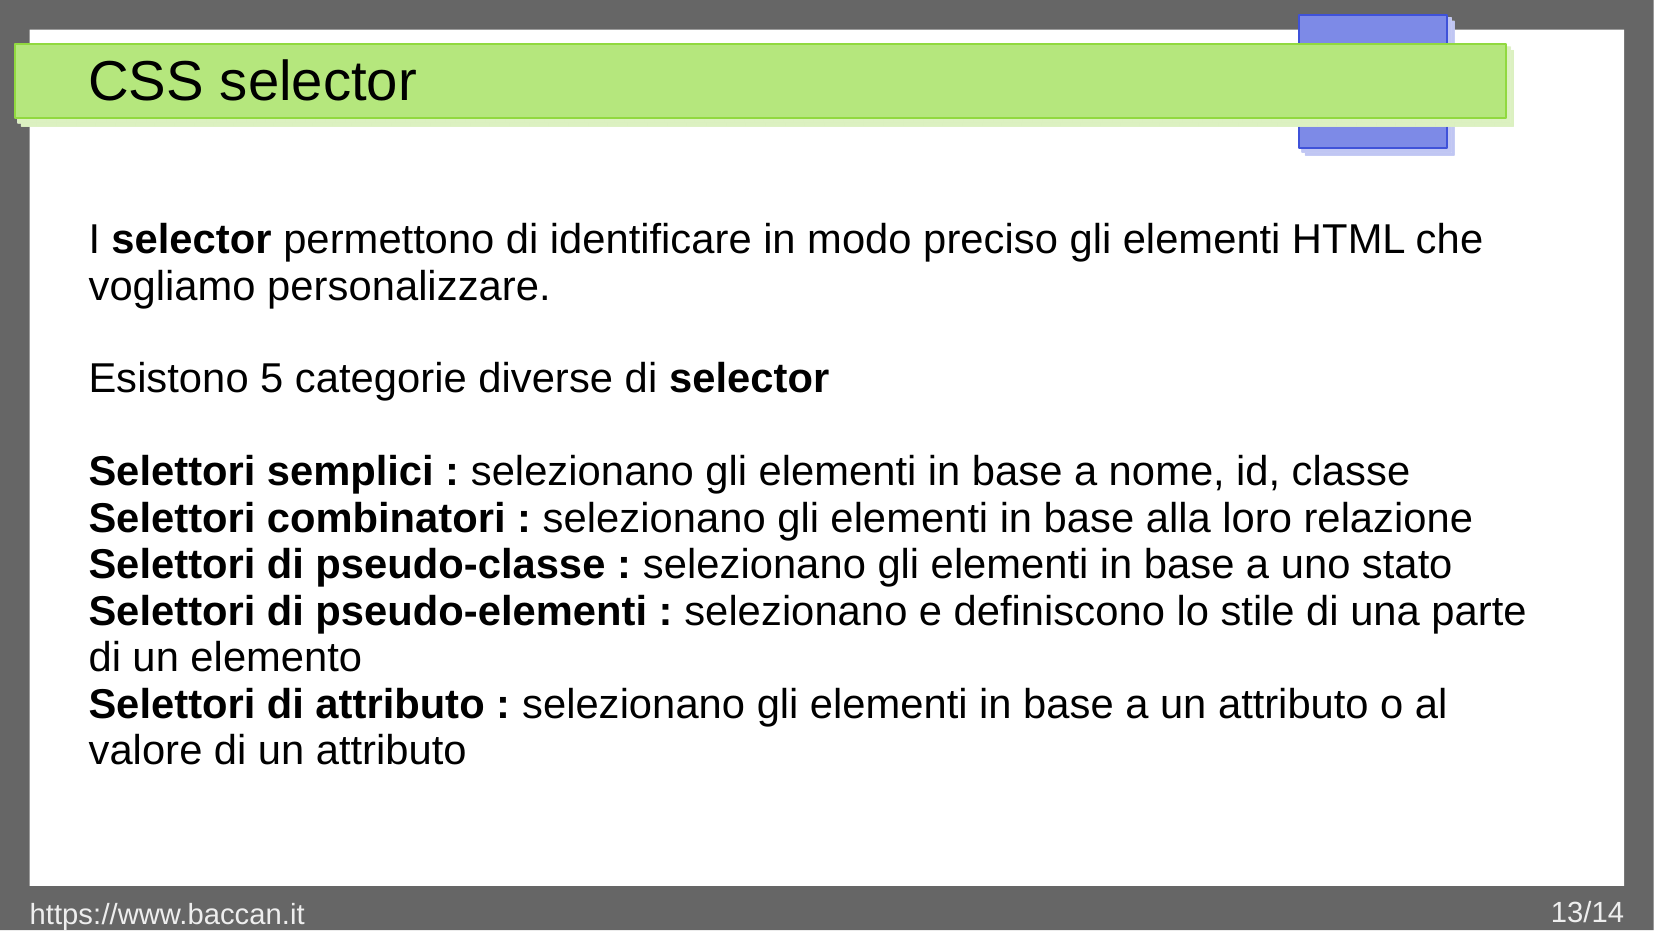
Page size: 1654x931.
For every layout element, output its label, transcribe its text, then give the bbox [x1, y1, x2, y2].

text_box I selector permettono di identificare in modo preciso gli elementi HTML che vogliamo personalizzare. Esistono 5 categorie diverse di selector Selettori semplici : selezionano gli elementi in base a nome, id, classe Selettori combinatori : selezionano gli elementi in base alla loro relazione Selettori di pseudo-classe : selezionano gli elementi in base a uno stato Selettori di pseudo-elementi : selezionano e definiscono lo stile di una parte di un elemento Selettori di attributo : selezionano gli elementi in base a un attributo o al valore di un attributo [88, 169, 1565, 820]
title CSS selector [88, 44, 1506, 119]
